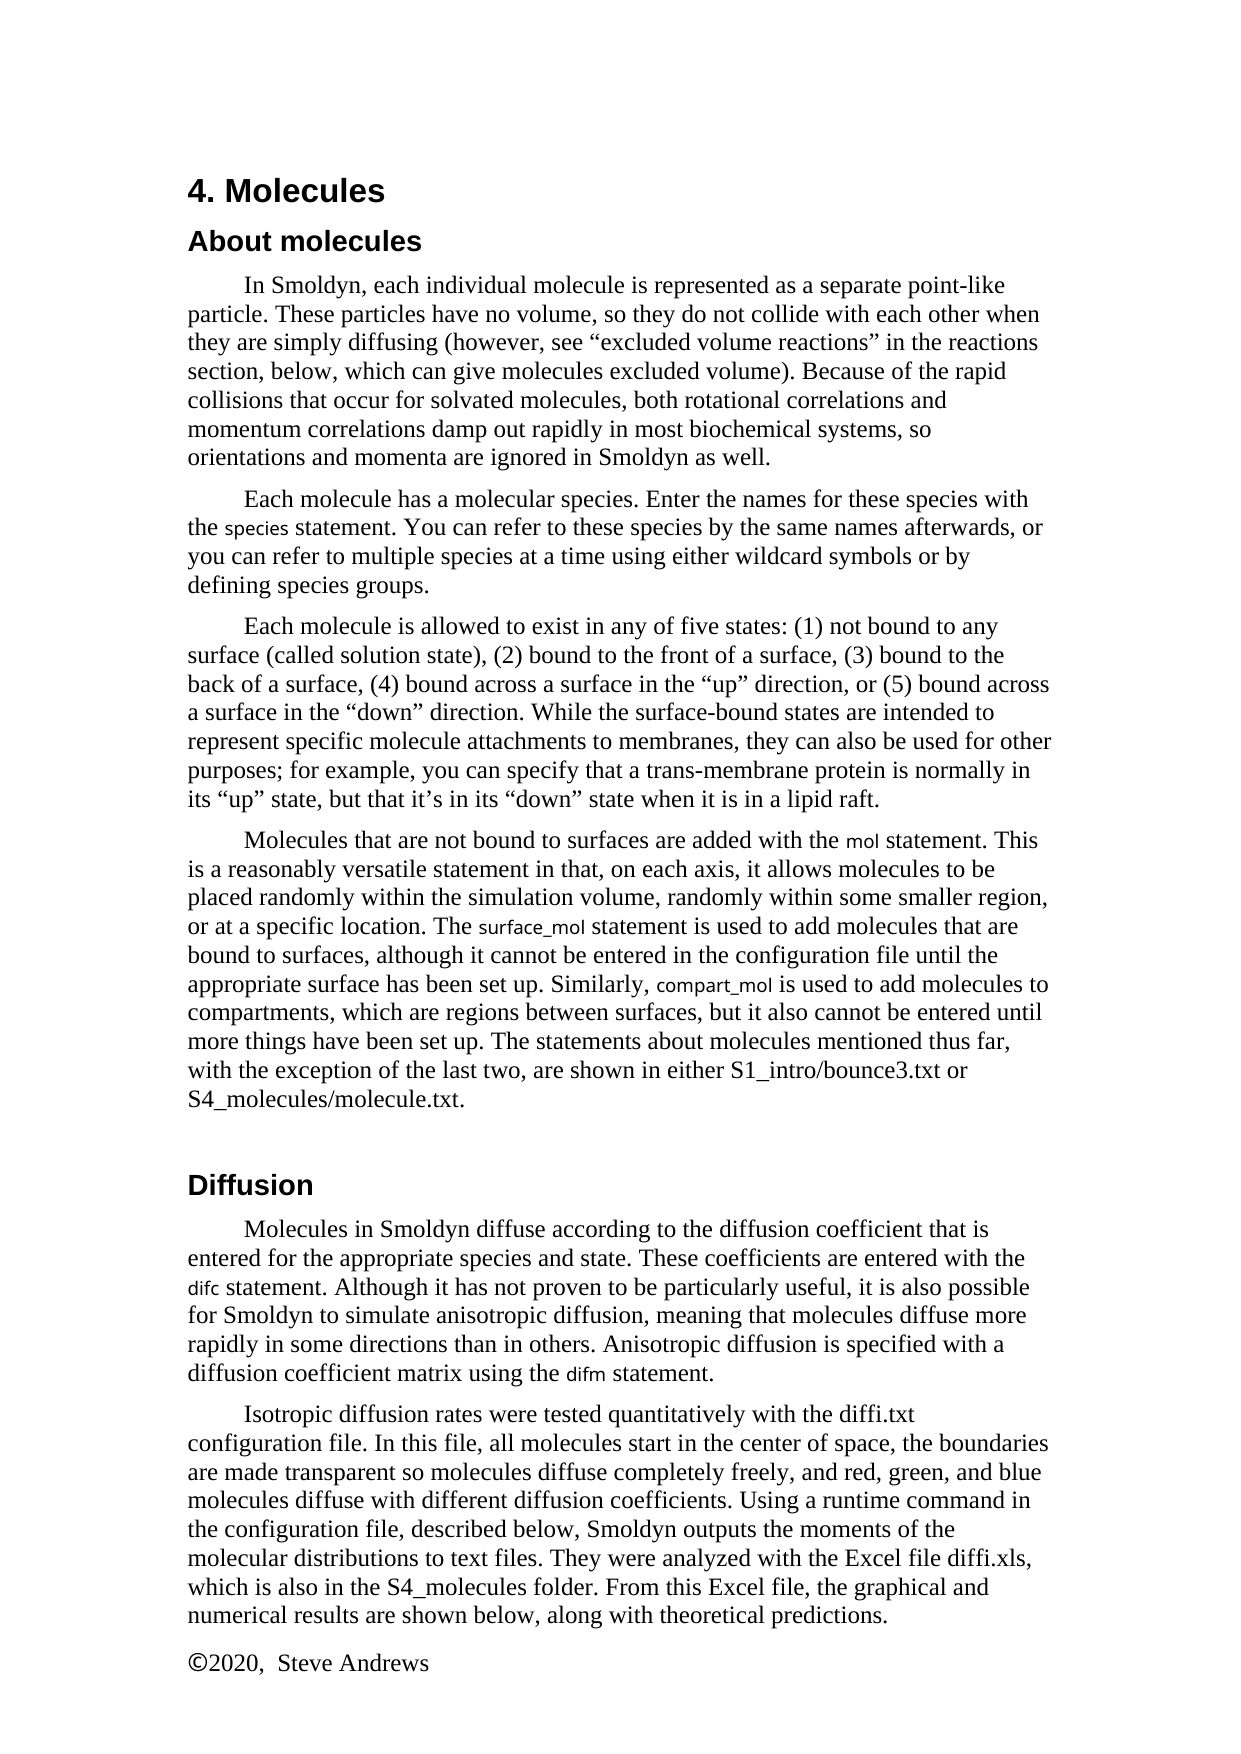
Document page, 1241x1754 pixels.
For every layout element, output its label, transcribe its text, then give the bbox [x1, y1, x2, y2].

text Molecules that are not bound to surfaces are added with the mol statement. This is a reasonably versatile statement in that, on each axis, it allows molecules to be placed randomly within the simulation volume, randomly within some smaller region, or at a specific location. The surface_mol statement is used to add molecules that are bound to surfaces, although it cannot be entered in the configuration file until the appropriate surface has been set up. Similarly, compart_mol is used to add molecules to compartments, which are regions between surfaces, but it also cannot be entered until more things have been set up. The statements about molecules mentioned thus far, with the exception of the last two, are shown in either S1_intro/bounce3.txt or S4_molecules/molecule.txt. [187, 825, 1053, 1112]
subtitle About molecules [187, 224, 1053, 257]
text Isotropic diffusion rates were tested quantitatively with the diffi.txt configuration file. In this file, all molecules start in the center of space, the boundaries are made transparent so molecules diffuse completely freely, and red, green, and blue molecules diffuse with different diffusion coefficients. Using a runtime command in the configuration file, described below, Smoldyn outputs the moments of the molecular distributions to text files. They were analyzed with the Excel file diffi.xls, which is also in the S4_molecules folder. From this Excel file, the graphical and numerical results are shown below, along with theoretical predictions. [187, 1399, 1053, 1629]
text Each molecule has a molecular species. Enter the names for these species with the species statement. You can refer to these species by the same names afterwards, or you can refer to multiple species at a time using either wildcard symbols or by defining species groups. [187, 484, 1053, 599]
text Each molecule is allowed to exist in any of five states: (1) not bound to any surface (called solution state), (2) bound to the front of a surface, (3) bound to the back of a surface, (4) bound across a surface in the “up” direction, or (5) bound across a surface in the “down” direction. While the surface-bound states are intended to represent specific molecule attachments to membranes, they can also be used for other purposes; for example, you can specify that a trans-membrane protein is normally in its “up” state, but that it’s in its “down” state when it is in a lipid raft. [187, 611, 1053, 812]
subtitle 4. Molecules [187, 171, 1053, 209]
text In Smoldyn, each individual molecule is represented as a separate point-like particle. These particles have no volume, so they do not collide with each other when they are simply diffusing (however, see “excluded volume reactions” in the reactions section, below, which can give molecules excluded volume). Because of the rapid collisions that occur for solvated molecules, both rotational correlations and momentum correlations damp out rapidly in most biochemical systems, so orientations and momenta are ignored in Smoldyn as well. [187, 270, 1053, 471]
subtitle Diffusion [187, 1168, 1053, 1202]
text Molecules in Smoldyn diffuse according to the diffusion coefficient that is entered for the appropriate species and state. These coefficients are entered with the difc statement. Although it has not proven to be particularly useful, it is also possible for Smoldyn to simulate anisotropic diffusion, meaning that molecules diffuse more rapidly in some directions than in others. Anisotropic diffusion is specified with a diffusion coefficient matrix using the difm statement. [187, 1214, 1053, 1387]
